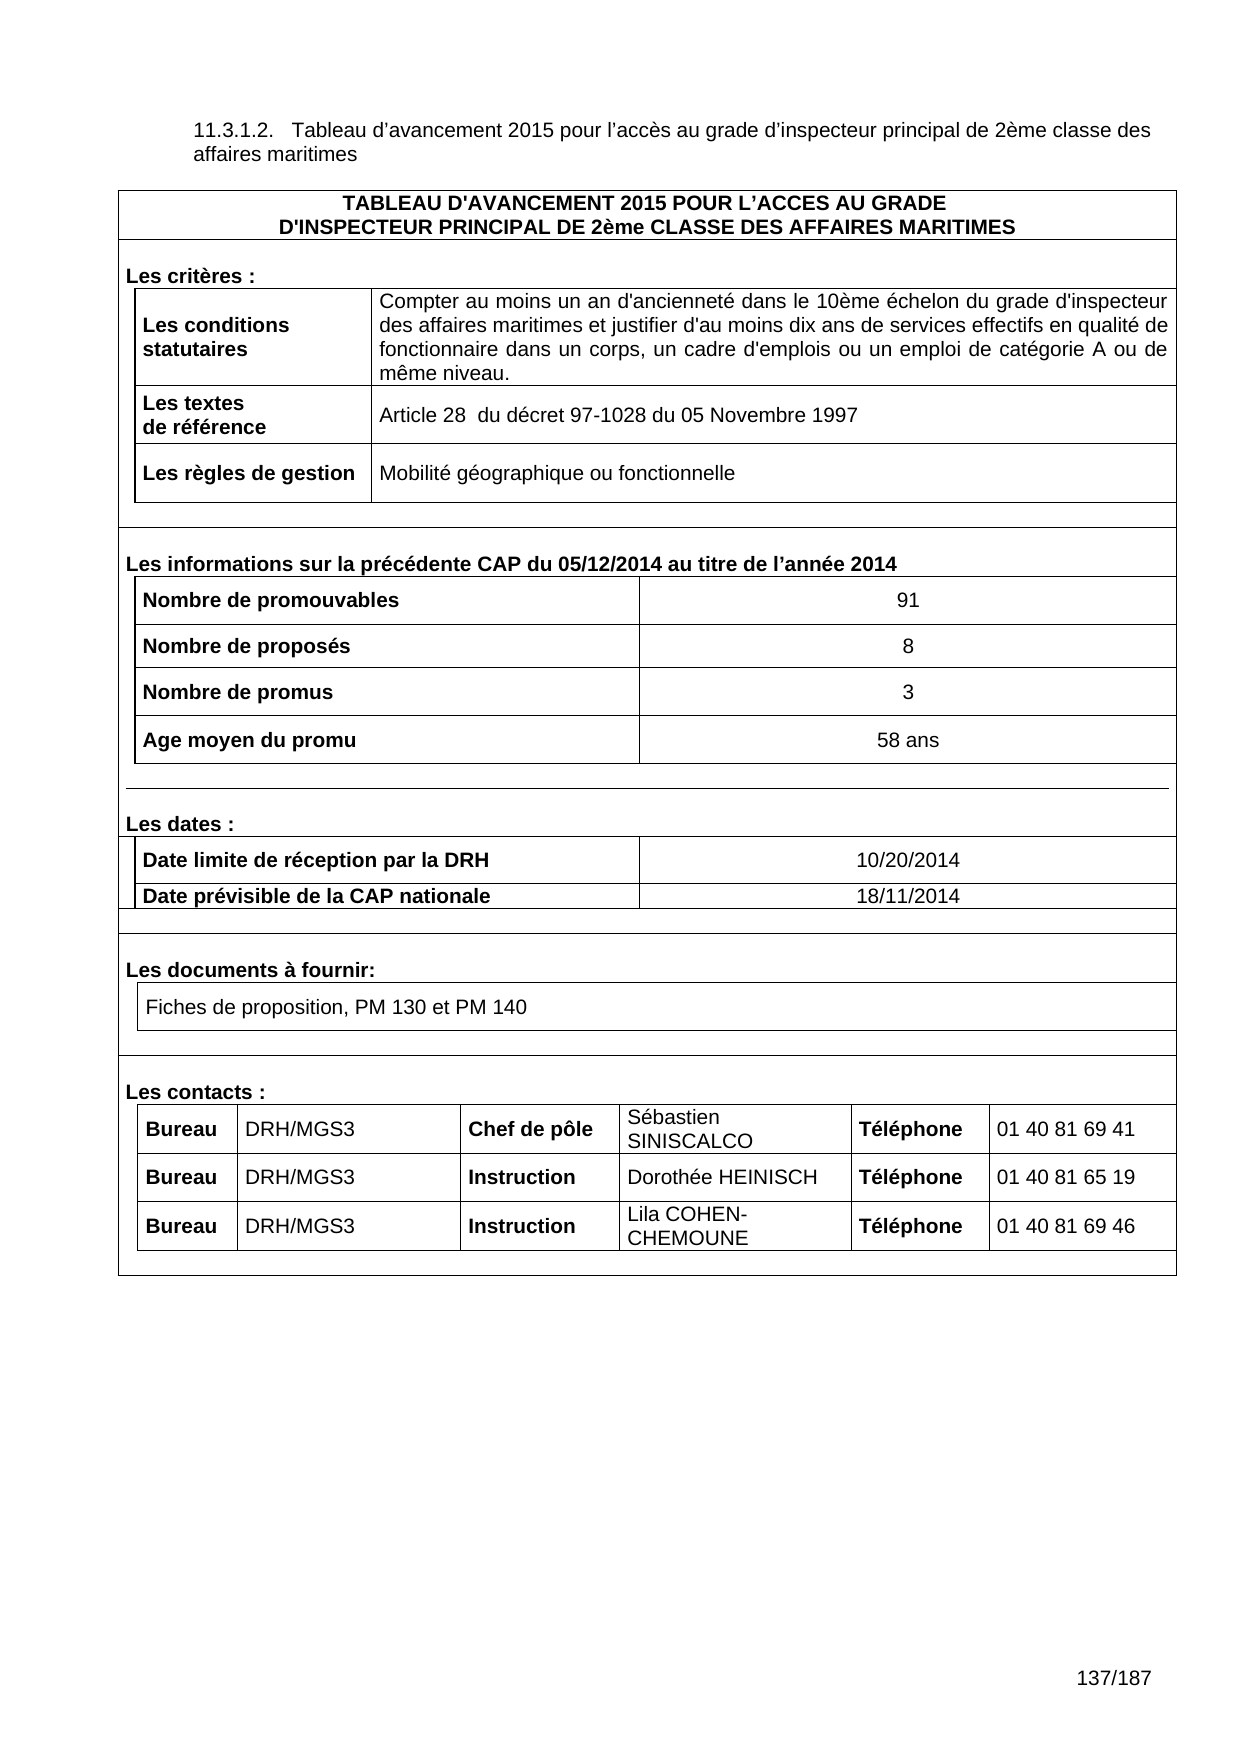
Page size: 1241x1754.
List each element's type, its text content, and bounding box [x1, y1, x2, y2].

table_cell Article 28 du décret 97-1028 du 05 Novembre 1997 [372, 386, 1176, 443]
table_cell Téléphone [852, 1105, 989, 1153]
table_cell Nombre de proposés [136, 625, 639, 667]
table_cell [119, 909, 639, 933]
table_cell [119, 1153, 137, 1201]
table_cell 58 ans [640, 716, 1176, 763]
table_cell Les règles de gestion [136, 444, 371, 502]
table_cell Les textes de référence [136, 386, 371, 443]
table_cell [119, 715, 134, 763]
table_cell [119, 1030, 1176, 1055]
table_cell [119, 385, 134, 443]
table_cell Chef de pôle [461, 1105, 619, 1153]
table_cell Les critères : [119, 240, 1176, 288]
table_cell [119, 763, 1176, 788]
table_cell [119, 624, 134, 667]
subtitle Tableau d’avancement 2015 pour l’accès au grade d’inspecteur principal de 2ème classe des affaires maritimes [118, 118, 1152, 166]
table_cell Instruction [461, 1202, 619, 1249]
table_cell DRH/MGS3 [238, 1105, 460, 1153]
table_cell Fiches de proposition, PM 130 et PM 140 [138, 983, 1176, 1030]
table_cell Téléphone [852, 1202, 989, 1249]
table_cell Date limite de réception par la DRH [136, 837, 639, 883]
table_cell Nombre de promouvables [136, 577, 639, 624]
table_header TABLEAU D'AVANCEMENT 2015 POUR L’ACCES AU GRADE D'INSPECTEUR PRINCIPAL DE 2ème CLASSE DES AFFAIRES MARITIMES [119, 191, 1176, 239]
table_cell Bureau [138, 1154, 237, 1201]
table_cell [119, 502, 1176, 527]
table_cell 18/11/2014 [640, 884, 1176, 908]
table_cell Sébastien SINISCALCO [620, 1105, 851, 1153]
table_cell 01 40 81 69 46 [990, 1202, 1176, 1249]
table_cell Les documents à fournir: [119, 934, 1176, 982]
table_cell Téléphone [852, 1154, 989, 1201]
table_cell 3 [640, 668, 1176, 715]
table_cell Dorothée HEINISCH [620, 1154, 851, 1201]
table_cell Bureau [138, 1202, 237, 1249]
table_cell DRH/MGS3 [238, 1202, 460, 1249]
table_cell 01 40 81 69 41 [990, 1105, 1176, 1153]
table_cell [119, 288, 134, 385]
table_cell 8 [640, 625, 1176, 667]
table_cell Age moyen du promu [136, 716, 639, 763]
table_cell DRH/MGS3 [238, 1154, 460, 1201]
table_cell Les conditions statutaires [136, 289, 371, 385]
table_cell 01 40 81 65 19 [990, 1154, 1176, 1201]
table_cell 20/10/2014 [640, 837, 1176, 883]
table_cell [119, 667, 134, 715]
table_cell Date prévisible de la CAP nationale [136, 884, 639, 908]
table_cell [119, 576, 134, 624]
table_cell Les informations sur la précédente CAP du 05/12/2014 au titre de l’année 2014 [119, 528, 1176, 576]
table_cell Instruction [461, 1154, 619, 1201]
table_cell [119, 1250, 1176, 1274]
table_cell [119, 443, 134, 502]
table_cell Les dates : [119, 788, 1176, 836]
table_cell [640, 909, 1176, 933]
table_cell Bureau [138, 1105, 237, 1153]
table_cell Nombre de promus [136, 668, 639, 715]
table_cell Lila COHEN-CHEMOUNE [620, 1202, 851, 1249]
table_cell 91 [640, 577, 1176, 624]
table_cell Compter au moins un an d'ancienneté dans le 10ème échelon du grade d'inspecteur des affaires maritimes et justifier d'au moins dix ans de services effectifs en qualité de fonctionnaire dans un corps, un cadre d'emplois ou un emploi de catégorie A ou de même niveau. [372, 289, 1176, 385]
table_cell [119, 982, 137, 1030]
table_cell Mobilité géographique ou fonctionnelle [372, 444, 1176, 502]
table_cell [119, 1201, 137, 1249]
table_cell [119, 837, 134, 908]
table_cell Les contacts : [119, 1056, 1176, 1104]
table_cell [119, 1104, 137, 1153]
